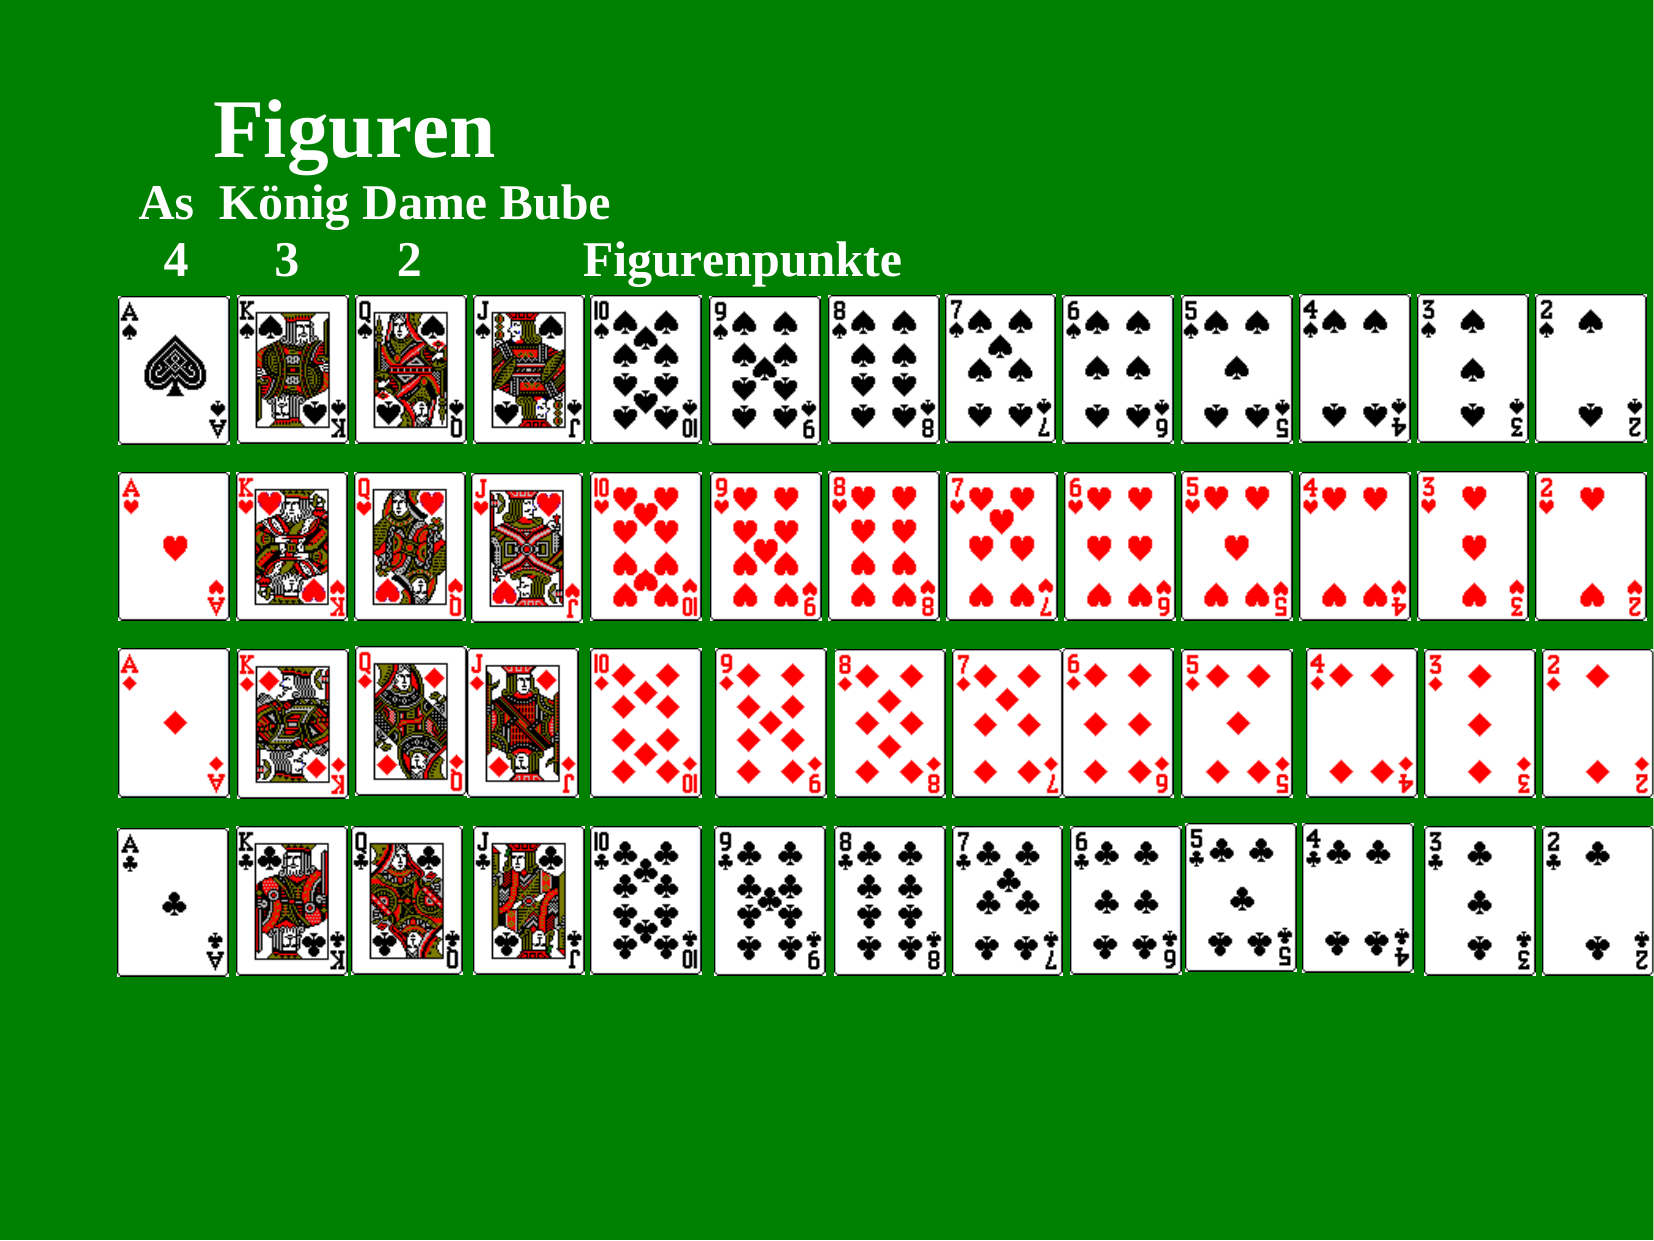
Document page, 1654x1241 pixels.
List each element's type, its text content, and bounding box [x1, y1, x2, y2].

picture [952, 826, 1063, 976]
picture [471, 473, 583, 623]
picture [709, 296, 821, 445]
picture [1181, 649, 1293, 798]
picture [1542, 826, 1654, 976]
picture [1535, 294, 1647, 443]
picture [1064, 472, 1176, 621]
picture [946, 472, 1058, 621]
picture [828, 295, 940, 444]
picture [714, 826, 826, 976]
picture [1299, 294, 1411, 443]
picture [1306, 648, 1418, 798]
picture [1424, 826, 1536, 976]
picture [590, 648, 702, 798]
picture [590, 295, 702, 444]
picture [355, 646, 579, 798]
picture [945, 294, 1056, 443]
picture [1181, 471, 1293, 621]
picture [237, 295, 349, 444]
picture [1181, 295, 1293, 444]
picture [1299, 472, 1411, 621]
picture [1417, 471, 1529, 621]
picture [1185, 823, 1297, 972]
picture [355, 295, 467, 444]
picture [351, 826, 463, 975]
text_box Figuren [302, 122, 313, 140]
picture [715, 648, 827, 798]
picture [710, 472, 822, 621]
picture [834, 826, 946, 976]
text_box As König Dame Bube 4 3 2 1 Figurenpunkte [138, 173, 1123, 345]
picture [118, 648, 230, 798]
picture [1417, 294, 1529, 443]
picture [952, 648, 1174, 798]
text_box Figuren [297, 160, 319, 171]
picture [236, 472, 348, 621]
picture [1535, 472, 1647, 621]
picture [1062, 295, 1174, 444]
picture [1070, 826, 1182, 975]
picture [354, 472, 466, 621]
picture [835, 649, 946, 798]
picture [828, 471, 940, 621]
text_box Figuren [118, 81, 591, 177]
picture [1424, 649, 1536, 798]
picture [118, 296, 230, 445]
picture [236, 826, 348, 976]
picture [1542, 649, 1654, 798]
picture [1302, 823, 1414, 973]
picture [590, 472, 702, 621]
picture [118, 472, 230, 621]
picture [237, 649, 349, 799]
picture [117, 828, 229, 977]
picture [590, 826, 702, 975]
picture [473, 826, 585, 975]
picture [473, 295, 585, 444]
